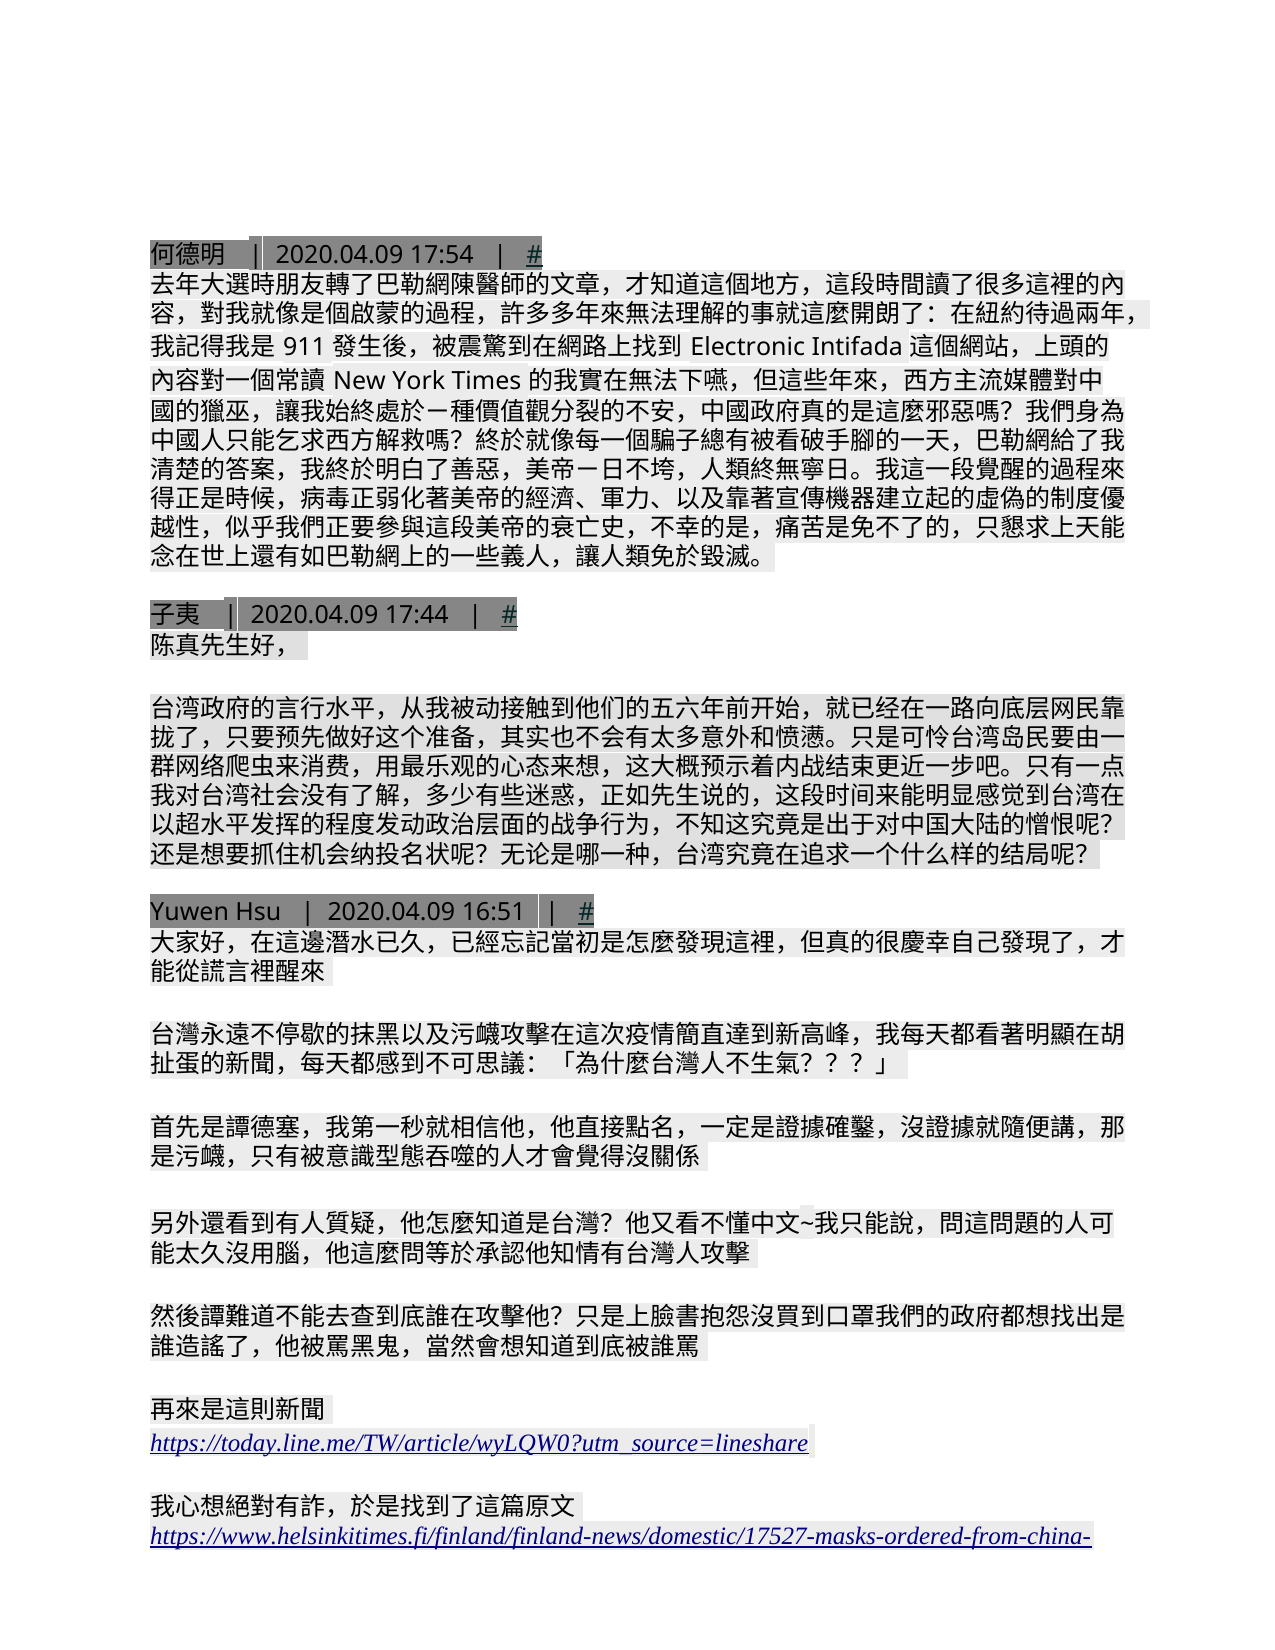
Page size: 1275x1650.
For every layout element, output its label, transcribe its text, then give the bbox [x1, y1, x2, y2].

text 何德明 | 2020.04.09 17:54 | # [150, 236, 1125, 270]
text 去年大選時朋友轉了巴勒網陳醫師的文章，才知道這個地方，這段時間讀了很多這裡的內容，對我就像是個啟蒙的過程，許多多年來無法理解的事就這麼開朗了：在紐約待過兩年，我記得我是 911 發生後，被震驚到在網路上找到 Electronic Intifada 這個網站，上頭的內容對一個常讀 New York Times 的我實在無法下嚥，但這些年來，西方主流媒體對中國的獵巫，讓我始終處於ㄧ種價值觀分裂的不安，中國政府真的是這麼邪惡嗎？我們身為中國人只能乞求西方解救嗎？終於就像每一個騙子總有被看破手腳的一天，巴勒網給了我清楚的答案，我終於明白了善惡，美帝ㄧ日不垮，人類終無寧日。我這一段覺醒的過程來得正是時候，病毒正弱化著美帝的經濟、軍力、以及靠著宣傳機器建立起的虛偽的制度優越性，似乎我們正要參與這段美帝的衰亡史，不幸的是，痛苦是免不了的，只懇求上天能念在世上還有如巴勒網上的一些義人，讓人類免於毀滅。 [150, 270, 1125, 572]
text 子夷 | 2020.04.09 17:44 | # [150, 597, 1125, 631]
text [150, 75, 1125, 211]
text 大家好，在這邊潛水已久，已經忘記當初是怎麼發現這裡，但真的很慶幸自己發現了，才能從謊言裡醒來 台灣永遠不停歇的抹黑以及污衊攻擊在這次疫情簡直達到新高峰，我每天都看著明顯在胡扯蛋的新聞，每天都感到不可思議：「為什麼台灣人不生氣？？？」 首先是譚德塞，我第一秒就相信他，他直接點名，一定是證據確鑿，沒證據就隨便講，那是污衊，只有被意識型態吞噬的人才會覺得沒關係 另外還看到有人質疑，他怎麼知道是台灣？他又看不懂中文~我只能說，問這問題的人可能太久沒用腦，他這麼問等於承認他知情有台灣人攻擊 然後譚難道不能去查到底誰在攻擊他？只是上臉書抱怨沒買到口罩我們的政府都想找出是誰造謠了，他被罵黑鬼，當然會想知道到底被誰罵 再來是這則新聞 https://today.line.me/TW/article/wyLQW0?utm_source=lineshare 我心想絕對有詐，於是找到了這篇原文 https://www.helsinkitimes.fi/finland/finland-news/domestic/17527-masks-ordered-from-china- [150, 928, 1125, 1550]
text Yuwen Hsu | 2020.04.09 16:51 | # [150, 894, 1125, 928]
text 陈真先生好， 台湾政府的言行水平，从我被动接触到他们的五六年前开始，就已经在一路向底层网民靠拢了，只要预先做好这个准备，其实也不会有太多意外和愤懑。只是可怜台湾岛民要由一群网络爬虫来消费，用最乐观的心态来想，这大概预示着内战结束更近一步吧。只有一点我对台湾社会没有了解，多少有些迷惑，正如先生说的，这段时间来能明显感觉到台湾在以超水平发挥的程度发动政治层面的战争行为，不知这究竟是出于对中国大陆的憎恨呢？还是想要抓住机会纳投名状呢？无论是哪一种，台湾究竟在追求一个什么样的结局呢？ [150, 631, 1125, 869]
